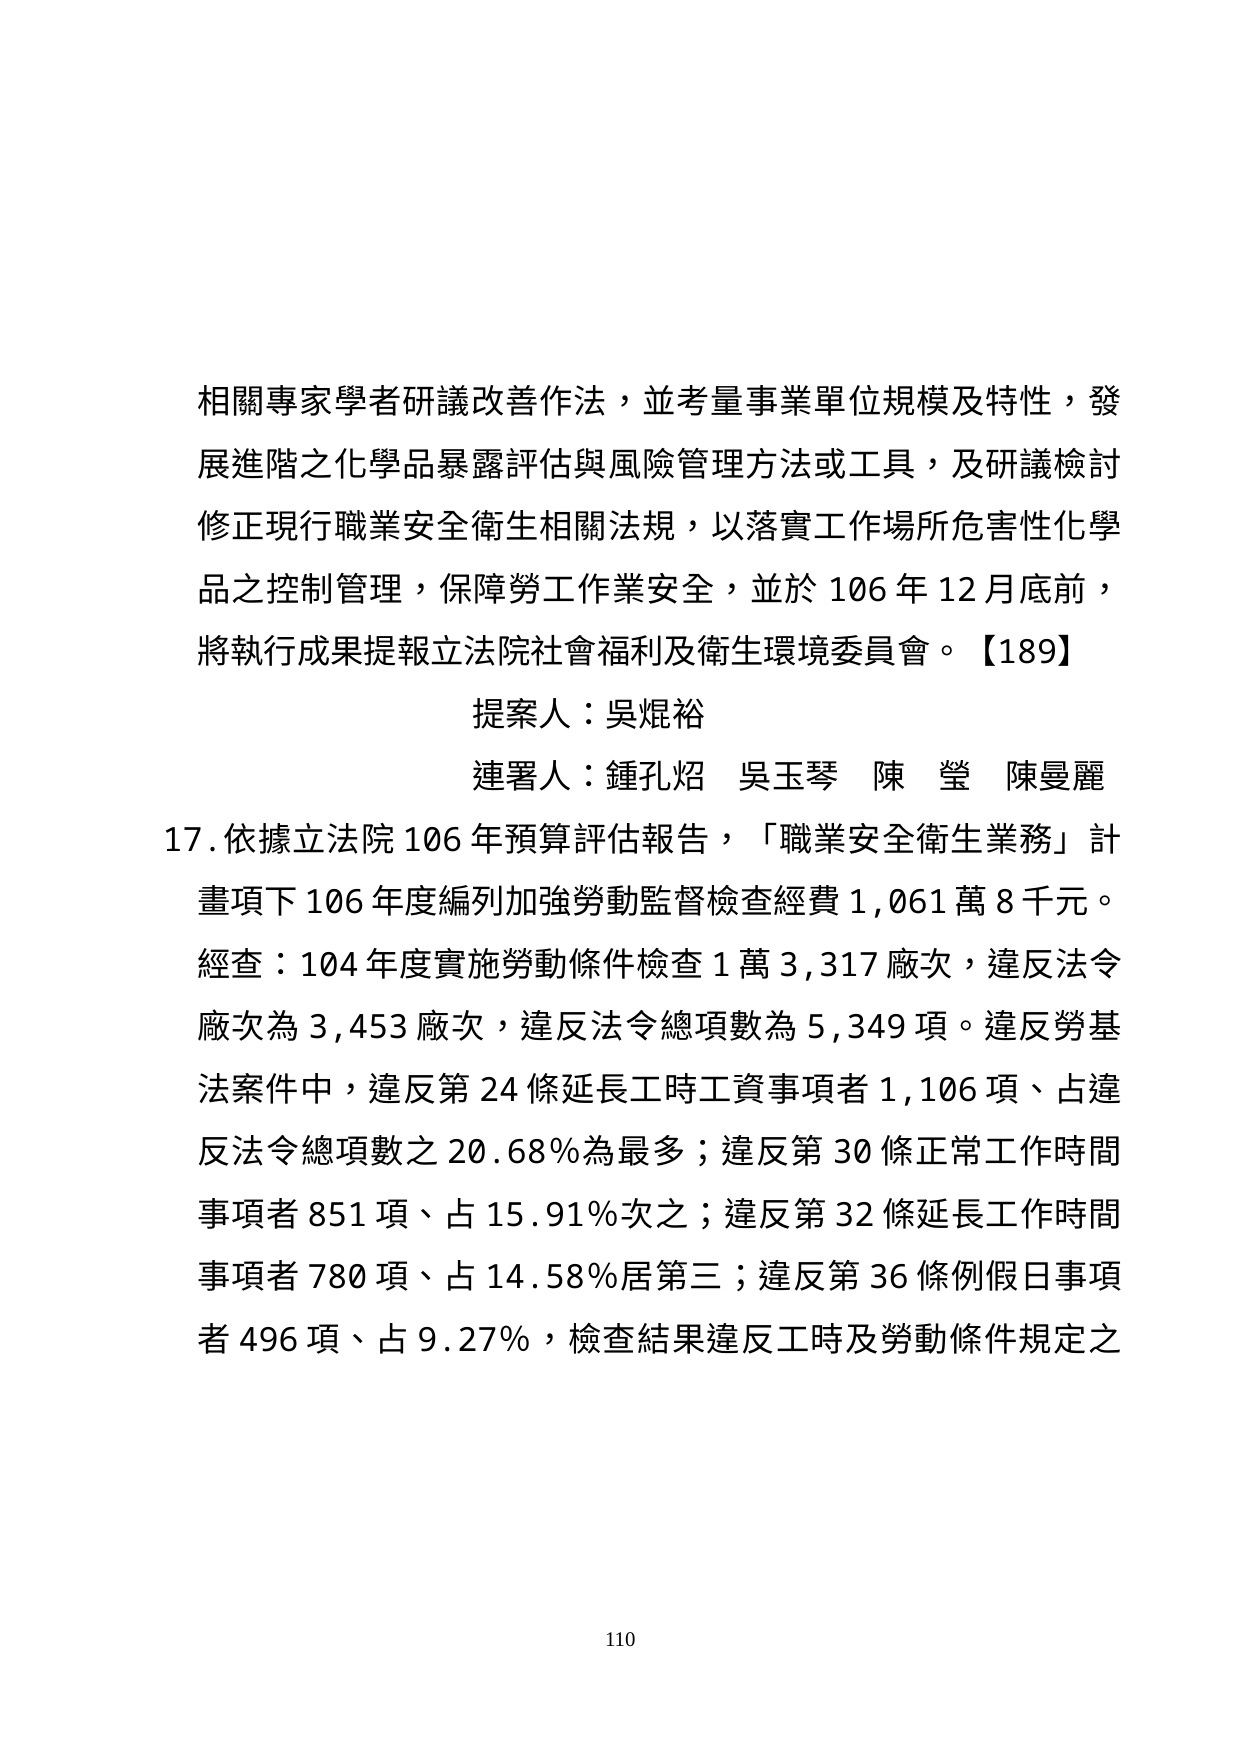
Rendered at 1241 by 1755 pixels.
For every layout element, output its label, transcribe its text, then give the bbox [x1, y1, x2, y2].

text 17.依據立法院106年預算評估報告，「職業安全衛生業務」計畫項下106年度編列加強勞動監督檢查經費1,061萬8千元。經查：104年度實施勞動條件檢查1萬3,317廠次，違反法令廠次為3,453廠次，違反法令總項數為5,349項。違反勞基法案件中，違反第24條延長工時工資事項者1,106項、占違反法令總項數之20.68％為最多；違反第30條正常工作時間事項者851項、占15.91％次之；違反第32條延長工作時間事項者780項、占14.58％居第三；違反第36條例假日事項者496項、占9.27％，檢查結果違反工時及勞動條件規定之 [162, 795, 1122, 1358]
text 連署人：鍾孔炤 吳玉琴 陳 瑩 陳曼麗 [197, 733, 1122, 795]
text 相關專家學者研議改善作法，並考量事業單位規模及特性，發展進階之化學品暴露評估與風險管理方法或工具，及研議檢討修正現行職業安全衛生相關法規，以落實工作場所危害性化學品之控制管理，保障勞工作業安全，並於106年12月底前，將執行成果提報立法院社會福利及衛生環境委員會。【189】 [162, 358, 1122, 670]
text 提案人：吳焜裕 [197, 670, 1122, 733]
